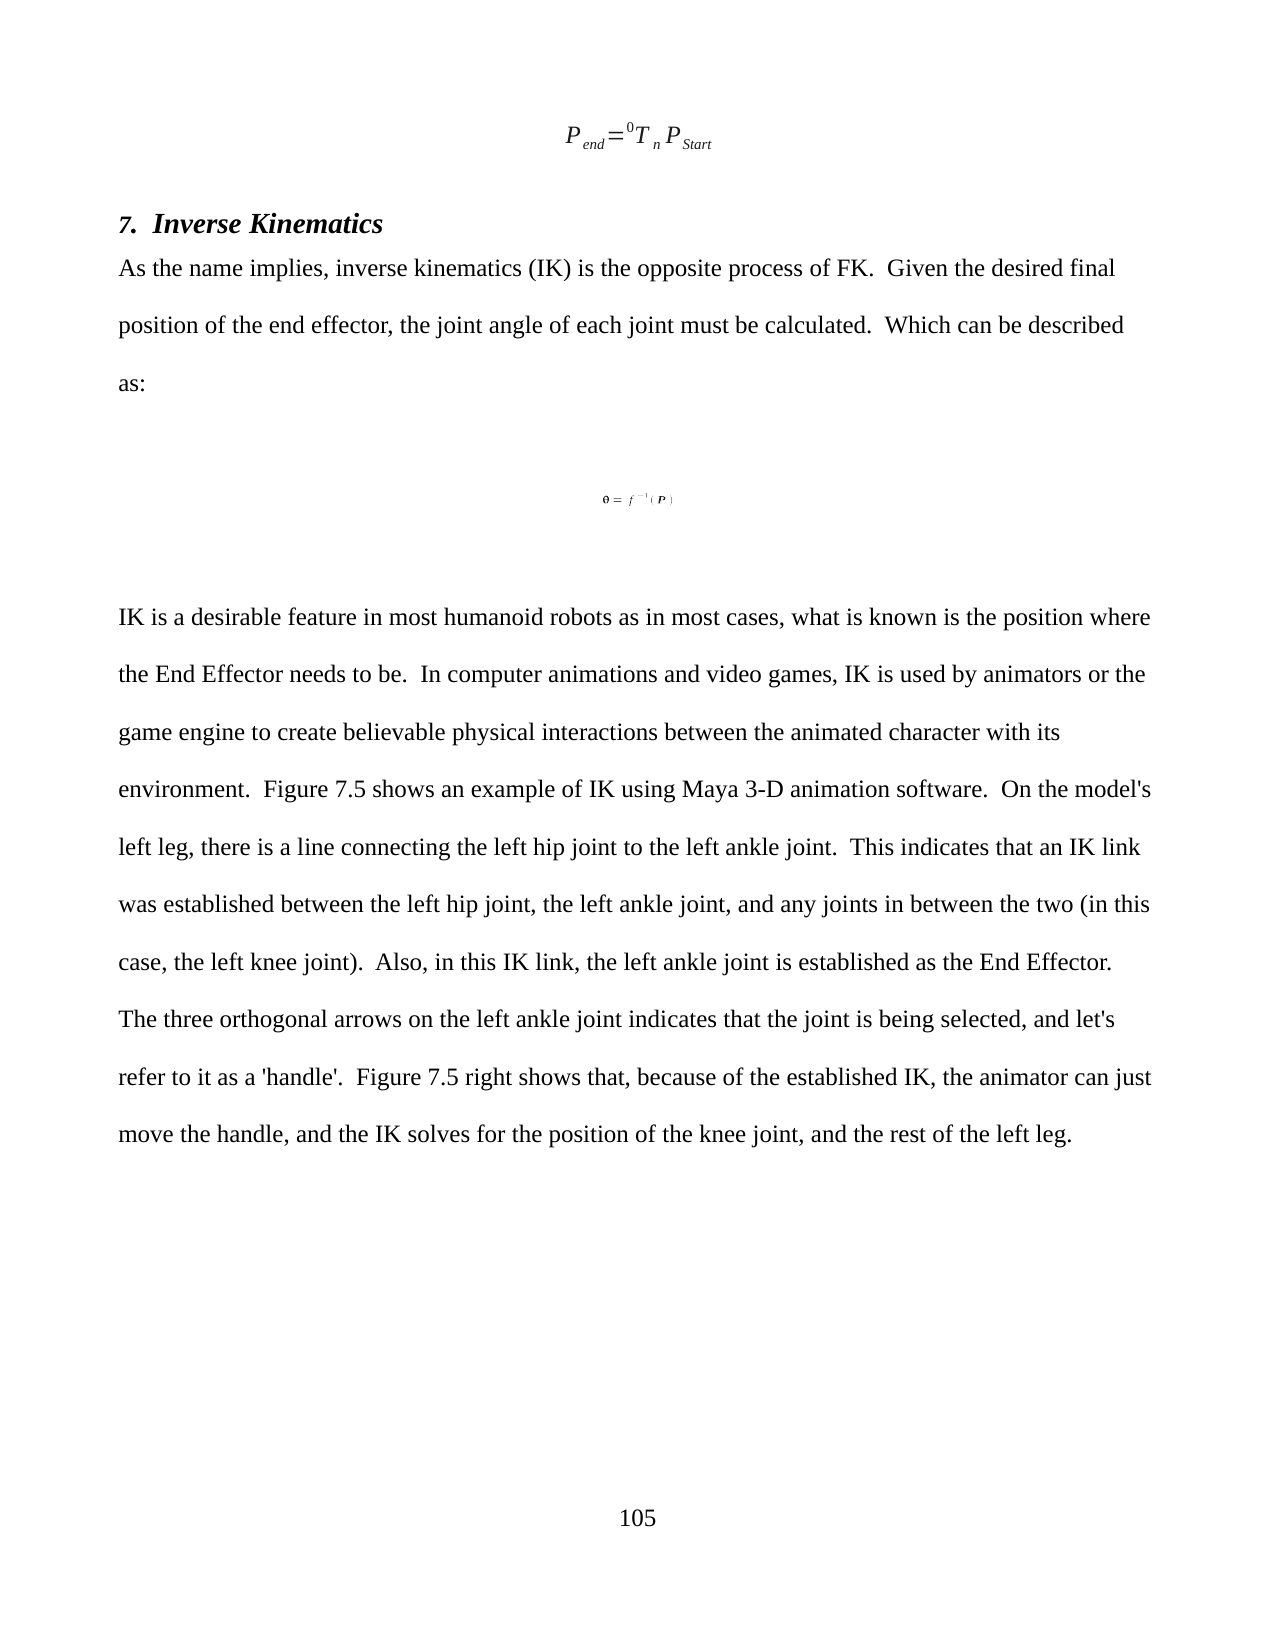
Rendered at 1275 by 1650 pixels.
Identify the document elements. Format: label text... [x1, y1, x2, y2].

text IK is a desirable feature in most humanoid robots as in most cases, what is known is the position where the End Effector needs to be. In computer animations and video games, IK is used by animators or the game engine to create believable physical interactions between the animated character with its environment. Figure 7.5 shows an example of IK using Maya 3-D animation software. On the model's left leg, there is a line connecting the left hip joint to the left ankle joint. This indicates that an IK link was established between the left hip joint, the left ankle joint, and any joints in between the two (in this case, the left knee joint). Also, in this IK link, the left ankle joint is established as the End Effector. The three orthogonal arrows on the left ankle joint indicates that the joint is being selected, and let's refer to it as a 'handle'. Figure 7.5 right shows that, because of the established IK, the animator can just move the handle, and the IK solves for the position of the knee joint, and the rest of the left leg. [118, 602, 1157, 1148]
text As the name implies, inverse kinematics (IK) is the opposite process of FK. Given the desired final position of the end effector, the joint angle of each joint must be calculated. Which can be described as: [118, 253, 1157, 396]
subtitle 7. Inverse Kinematics [118, 207, 1157, 240]
